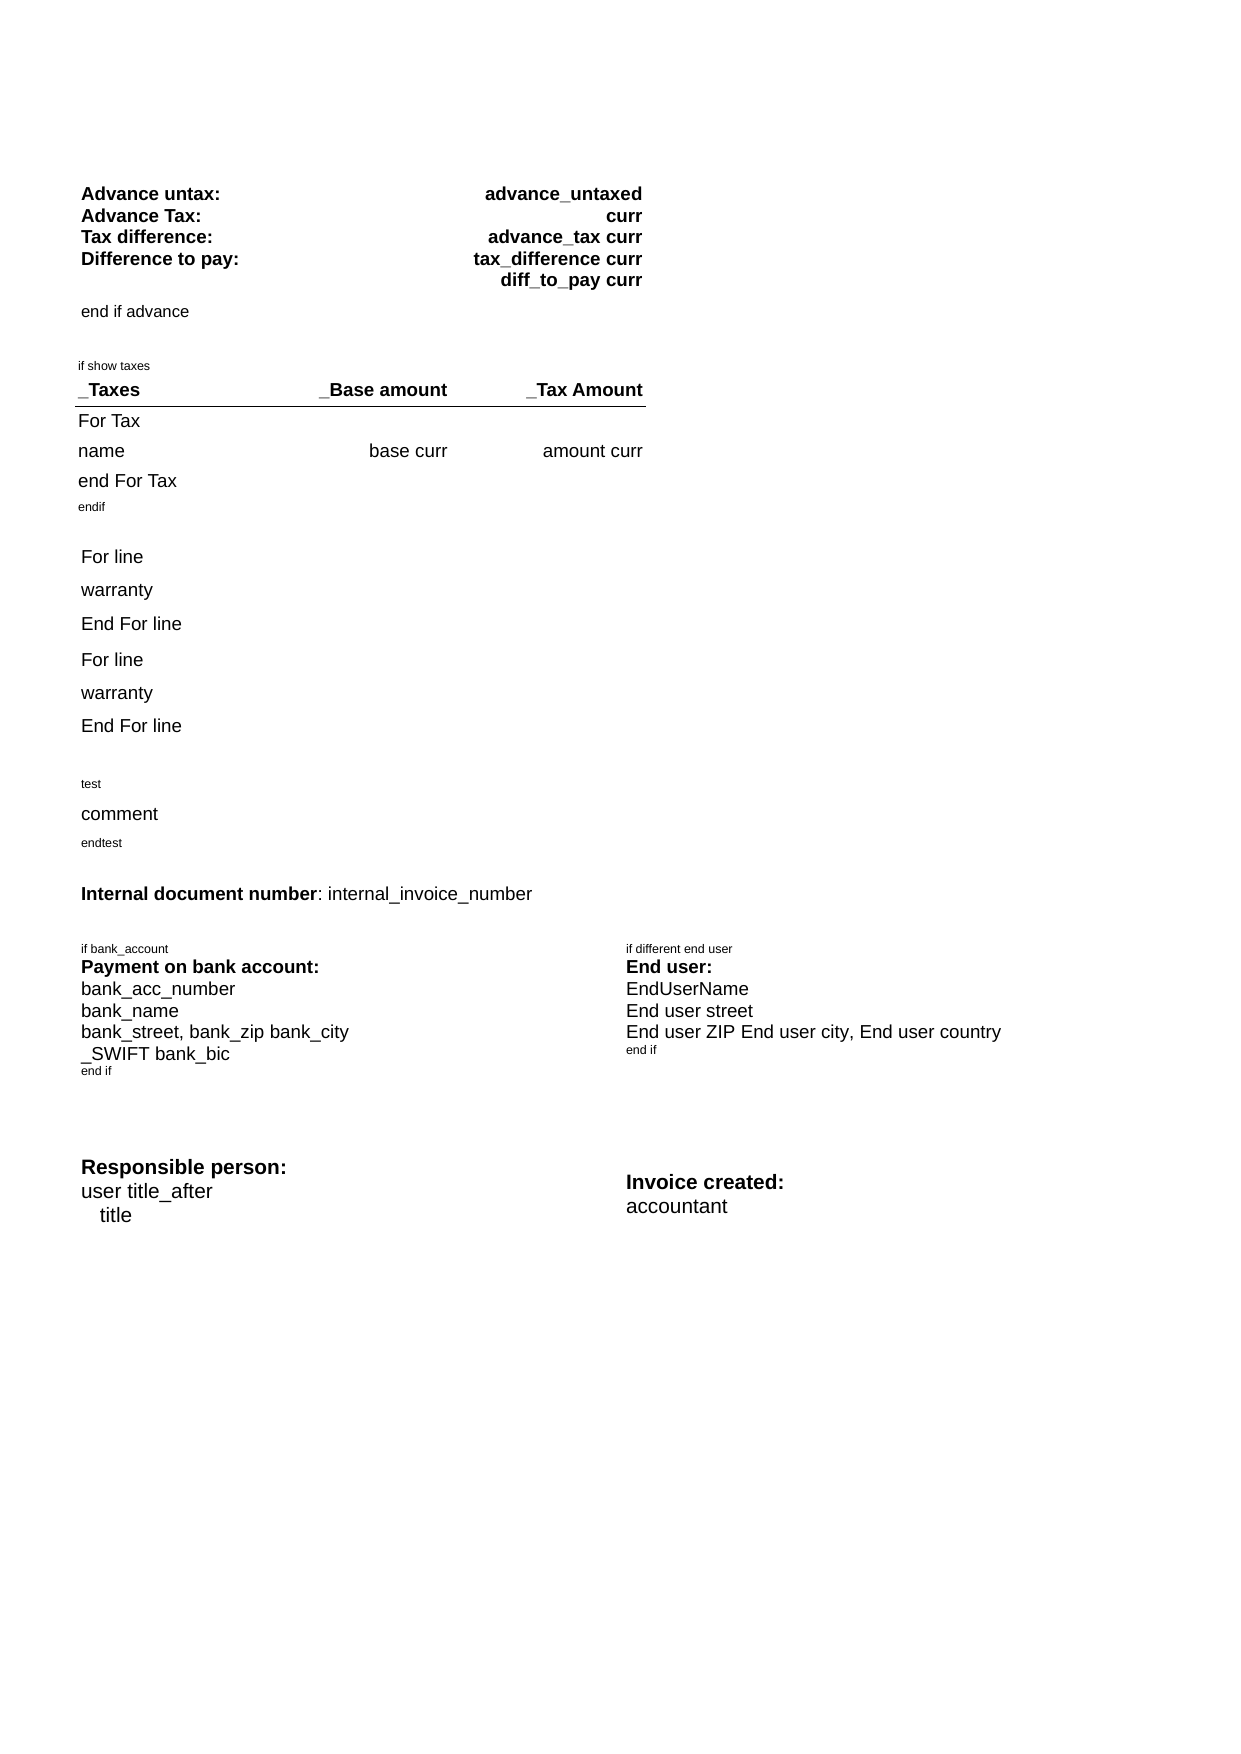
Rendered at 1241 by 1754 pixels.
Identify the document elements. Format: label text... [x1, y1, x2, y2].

table_cell [648, 177, 1165, 296]
table_cell endif [75, 496, 1165, 517]
table_cell _Tax Amount [450, 376, 646, 406]
table_header test [75, 771, 1165, 797]
table_cell End For line [75, 709, 1165, 742]
table_cell warranty [75, 574, 1165, 607]
table_cell comment [75, 797, 1165, 830]
table_cell amount curr [450, 437, 646, 467]
table_cell For Tax [75, 407, 646, 437]
table_cell endtest [75, 830, 1165, 856]
table_cell [620, 910, 1165, 936]
table_cell if bank_account Payment on bank account: bank_acc_number bank_name bank_street, bank_zip bank_city _SWIFT bank_bic end if [75, 936, 620, 1084]
table_cell warranty [75, 676, 1165, 709]
table_cell advance_untaxed curr advance_tax curr tax_difference curr diff_to_pay curr [459, 177, 648, 296]
table_cell [75, 1084, 1165, 1149]
table_cell Responsible person: user title_after title [75, 1150, 620, 1238]
table_cell [75, 910, 620, 936]
table_cell [646, 406, 950, 437]
table_cell Invoice created: accountant [620, 1150, 1165, 1238]
table_cell [950, 376, 1165, 406]
table_header For line [75, 541, 1165, 573]
table_cell [646, 437, 950, 467]
table_cell end if advance [75, 296, 1165, 327]
table_cell [646, 376, 950, 406]
table_header [620, 877, 1165, 910]
table_cell [646, 467, 950, 496]
table_cell Advance untax: Advance Tax: Tax difference: Difference to pay: [75, 177, 459, 296]
table_header Internal document number: internal_invoice_number [75, 877, 620, 910]
table_cell [950, 406, 1165, 437]
table_cell [950, 467, 1165, 496]
table_cell name [75, 437, 254, 467]
table_header if show taxes [75, 356, 1165, 376]
table_cell _Taxes [75, 376, 254, 406]
table_cell if different end user End user: EndUserName End user street End user ZIP End user city, End user country end if [620, 936, 1165, 1084]
table_header For line [75, 643, 1165, 676]
table_cell [950, 437, 1165, 467]
table_cell base curr [255, 437, 450, 467]
table_cell End For line [75, 607, 1165, 643]
table_cell end For Tax [75, 467, 646, 496]
table_cell _Base amount [255, 376, 450, 406]
